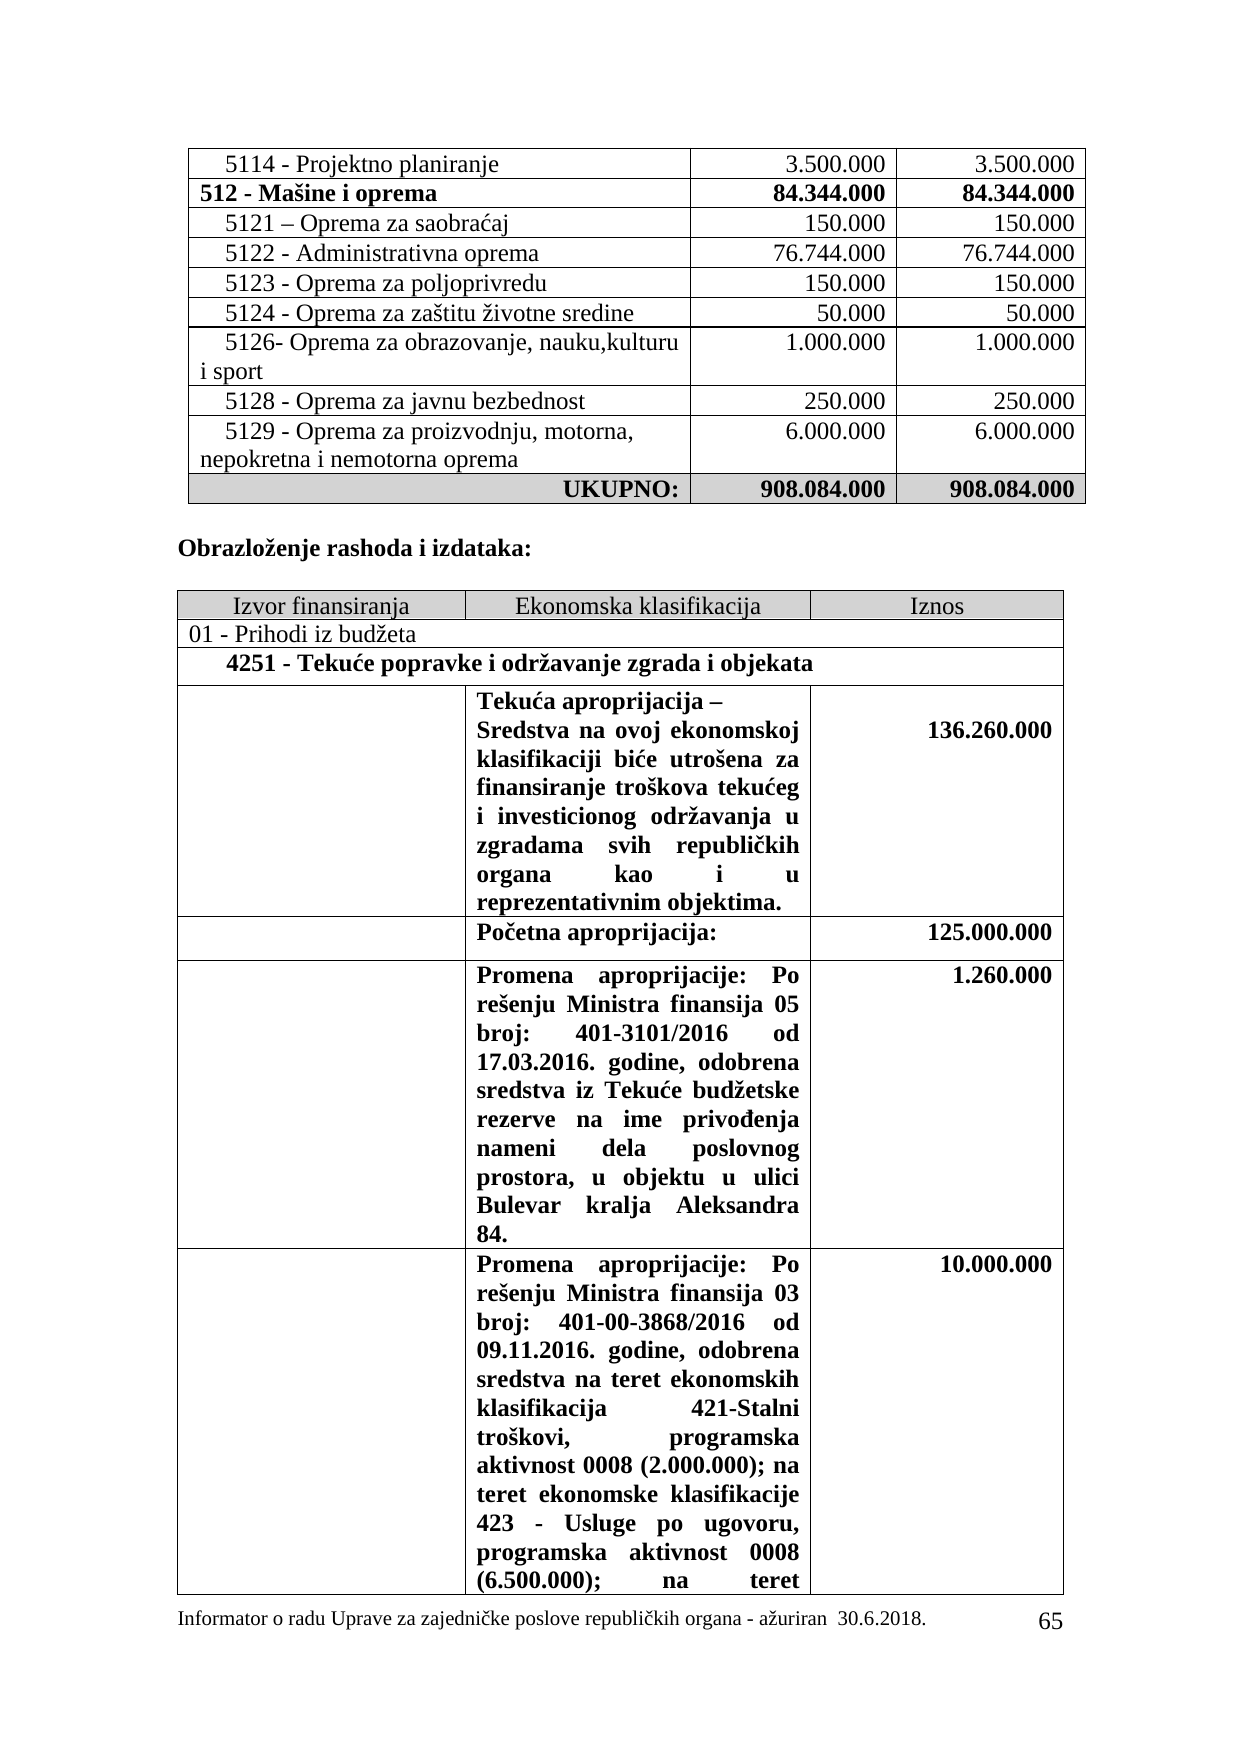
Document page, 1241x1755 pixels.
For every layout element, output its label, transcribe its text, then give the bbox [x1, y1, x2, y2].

table_cell 5122 - Administrativna oprema [189, 238, 690, 267]
table_cell 250.000 [897, 386, 1085, 415]
table_cell UKUPNO: [189, 474, 690, 503]
table_cell 250.000 [691, 386, 896, 415]
table_cell 136.260.000 [811, 686, 1063, 916]
table_cell 3.500.000 [691, 149, 896, 177]
table_cell 01 - Prihodi iz budžeta [178, 620, 1063, 647]
table_cell 908.084.000 [691, 474, 896, 503]
table_cell 125.000.000 [811, 917, 1063, 959]
table_cell 5129 - Oprema za proizvodnju, motorna, nepokretna i nemotorna oprema [189, 416, 690, 473]
table_cell Početna aproprijacija: [466, 917, 810, 959]
table_cell 150.000 [691, 208, 896, 237]
table_header Izvor finansiranja [178, 591, 465, 618]
table_cell [178, 686, 465, 916]
table_cell 150.000 [691, 268, 896, 297]
table_cell 5128 - Oprema za javnu bezbednost [189, 386, 690, 415]
table_cell 512 - Mašine i oprema [189, 179, 690, 207]
table_cell 5126- Oprema za obrazovanje, nauku,kulturu i sport [189, 328, 690, 385]
table_cell 4251 - Tekuće popravke i održavanje zgrada i objekata [178, 648, 1063, 685]
table_cell 5121 – Oprema za saobraćaj [189, 208, 690, 237]
table_cell 84.344.000 [691, 179, 896, 207]
table_cell 908.084.000 [897, 474, 1085, 503]
table_cell 150.000 [897, 268, 1085, 297]
table_cell 1.000.000 [691, 328, 896, 385]
table_cell [178, 1249, 465, 1594]
table_cell 1.000.000 [897, 328, 1085, 385]
table_cell 5124 - Oprema za zaštitu životne sredine [189, 298, 690, 326]
table_cell 5114 - Projektno planiranje [189, 149, 690, 177]
table_cell 6.000.000 [897, 416, 1085, 473]
table_cell 3.500.000 [897, 149, 1085, 177]
table_cell 50.000 [897, 298, 1085, 326]
table_cell 76.744.000 [691, 238, 896, 267]
table_cell 1.260.000 [811, 961, 1063, 1248]
table_cell 50.000 [691, 298, 896, 326]
text Obrazloženje rashoda i izdataka: [177, 533, 1063, 562]
table_cell [178, 917, 465, 959]
table_cell [178, 961, 465, 1248]
table_header Iznos [811, 591, 1063, 618]
table_cell Tekuća aproprijacija – Sredstva na ovoj ekonomskoj klasifikaciji biće utrošena za finansiranje troškova tekućeg i investicionog održavanja u zgradama svih republičkih organa kao i u reprezentativnim objektima. [466, 686, 810, 916]
table_cell Promena aproprijacije: Po rešenju Ministra finansija 05 broj: 401-3101/2016 od 17.03.2016. godine, odobrena sredstva iz Tekuće budžetske rezerve na ime privođenja nameni dela poslovnog prostora, u objektu u ulici Bulevar kralјa Aleksandra 84. [466, 961, 810, 1248]
table_cell 6.000.000 [691, 416, 896, 473]
table_cell 150.000 [897, 208, 1085, 237]
table_cell 10.000.000 [811, 1249, 1063, 1594]
table_cell Promena aproprijacije: Po rešenju Ministra finansija 03 broj: 401-00-3868/2016 od 09.11.2016. godine, odobrena sredstva na teret ekonomskih klasifikacija 421-Stalni troškovi, programska aktivnost 0008 (2.000.000); na teret ekonomske klasifikacije 423 - Usluge po ugovoru, programska aktivnost 0008 (6.500.000); na teret [466, 1249, 810, 1594]
table_cell 5123 - Oprema za polјoprivredu [189, 268, 690, 297]
table_cell 76.744.000 [897, 238, 1085, 267]
table_header Ekonomska klasifikacija [466, 591, 810, 618]
table_cell 84.344.000 [897, 179, 1085, 207]
